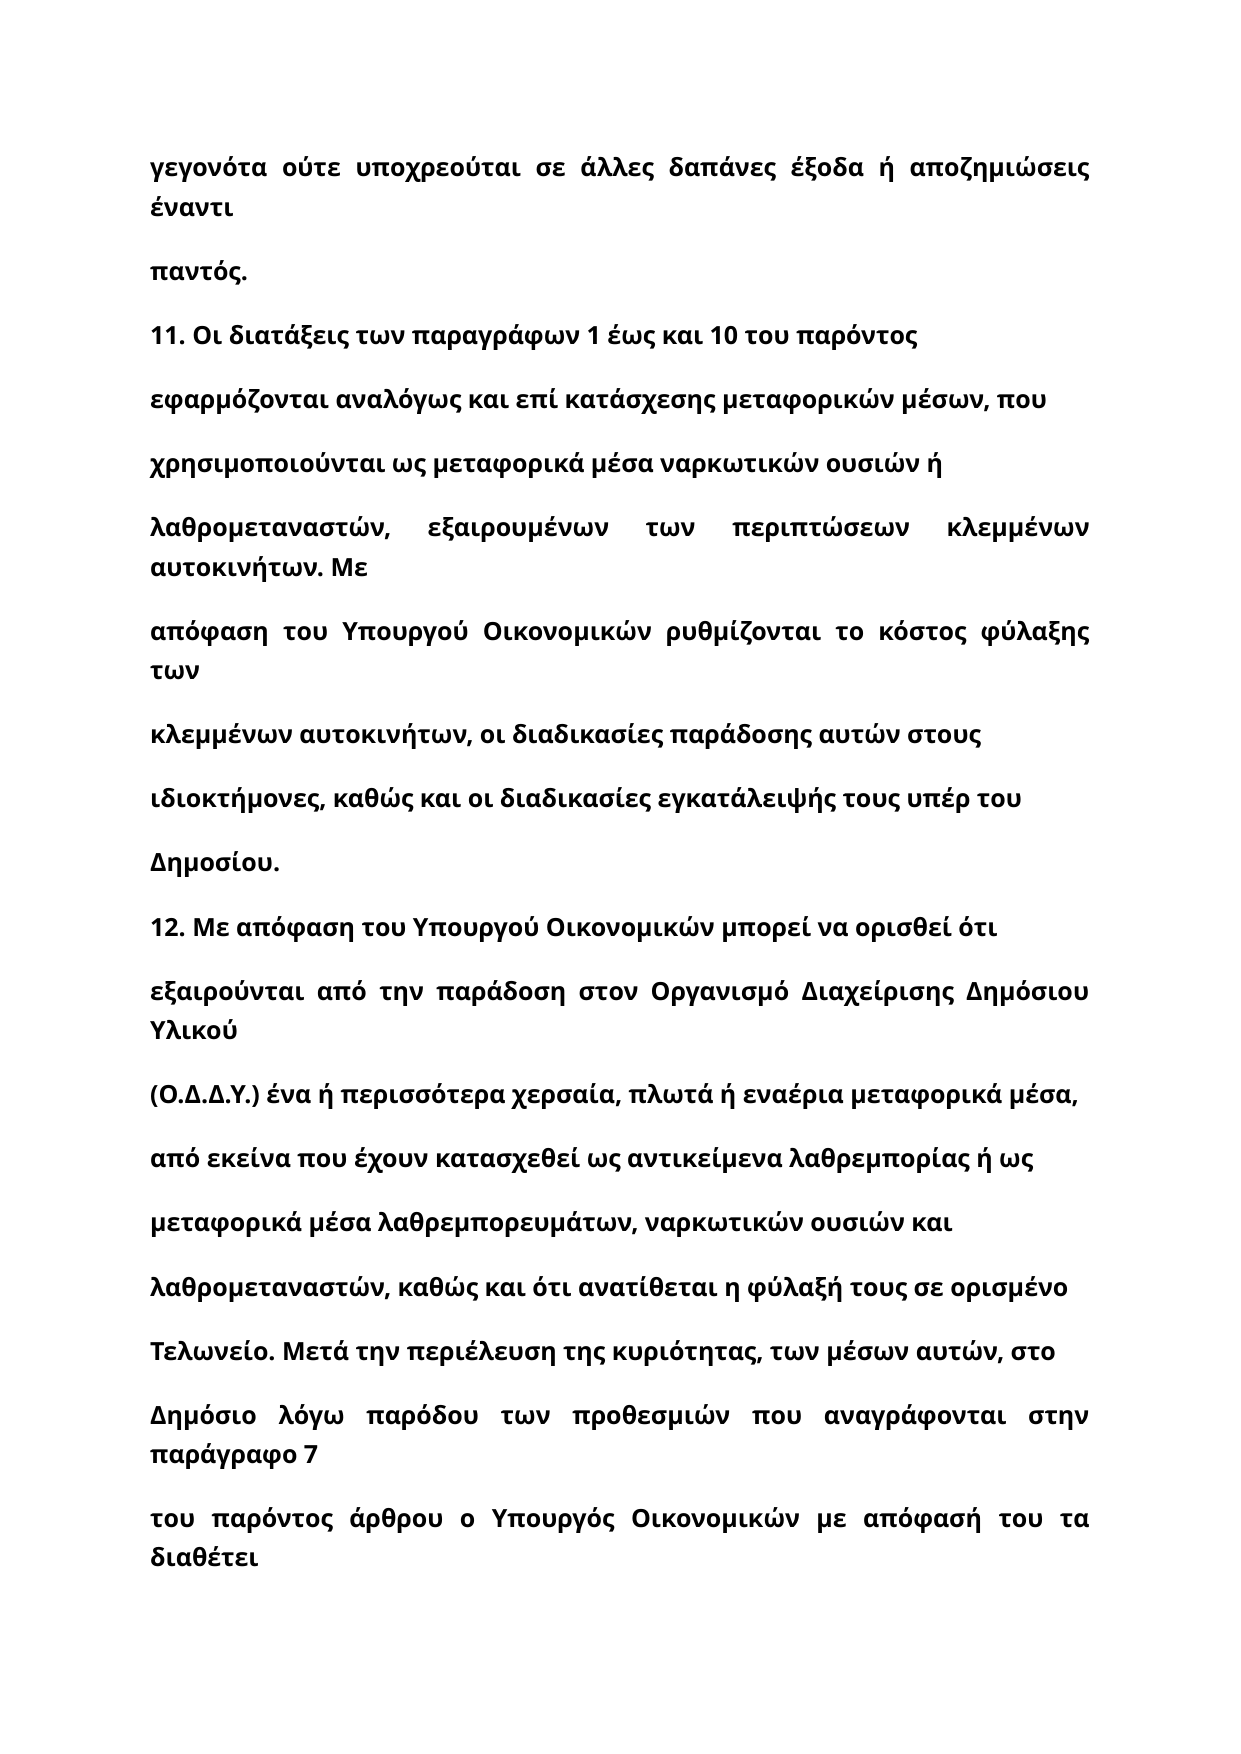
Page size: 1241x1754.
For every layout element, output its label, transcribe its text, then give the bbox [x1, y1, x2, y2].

text ιδιοκτήμονες, καθώς και οι διαδικασίες εγκατάλειψής τους υπέρ του [150, 781, 1090, 815]
text του παρόντος άρθρου ο Υπουργός Οικονομικών με απόφασή του τα διαθέτει [150, 1501, 1090, 1574]
text παντός. [150, 253, 1090, 287]
text γεγονότα ούτε υποχρεούται σε άλλες δαπάνες έξοδα ή αποζημιώσεις έναντι [150, 150, 1090, 223]
text λαθρομεταναστών, καθώς και ότι ανατίθεται η φύλαξή τους σε ορισμένο [150, 1269, 1090, 1303]
text χρησιμοποιούνται ως μεταφορικά μέσα ναρκωτικών ουσιών ή [150, 446, 1090, 480]
text εφαρμόζονται αναλόγως και επί κατάσχεσης μεταφορικών μέσων, που [150, 382, 1090, 416]
text από εκείνα που έχουν κατασχεθεί ως αντικείμενα λαθρεμπορίας ή ως [150, 1141, 1090, 1175]
text (Ο.Δ.Δ.Υ.) ένα ή περισσότερα χερσαία, πλωτά ή εναέρια μεταφορικά μέσα, [150, 1077, 1090, 1111]
text κλεμμένων αυτοκινήτων, οι διαδικασίες παράδοσης αυτών στους [150, 717, 1090, 751]
text 11. Οι διατάξεις των παραγράφων 1 έως και 10 του παρόντος [150, 317, 1090, 352]
text 12. Με απόφαση του Υπουργού Οικονομικών μπορεί να ορισθεί ότι [150, 909, 1090, 943]
text Δημόσιο λόγω παρόδου των προθεσμιών που αναγράφονται στην παράγραφο 7 [150, 1397, 1090, 1471]
text Τελωνείο. Μετά την περιέλευση της κυριότητας, των μέσων αυτών, στο [150, 1333, 1090, 1367]
text λαθρομεταναστών, εξαιρουμένων των περιπτώσεων κλεμμένων αυτοκινήτων. Με [150, 510, 1090, 583]
text εξαιρούνται από την παράδοση στον Οργανισμό Διαχείρισης Δημόσιου Υλικού [150, 973, 1090, 1047]
text απόφαση του Υπουργού Οικονομικών ρυθμίζονται το κόστος φύλαξης των [150, 613, 1090, 687]
text μεταφορικά μέσα λαθρεμπορευμάτων, ναρκωτικών ουσιών και [150, 1205, 1090, 1239]
text Δημοσίου. [150, 845, 1090, 879]
